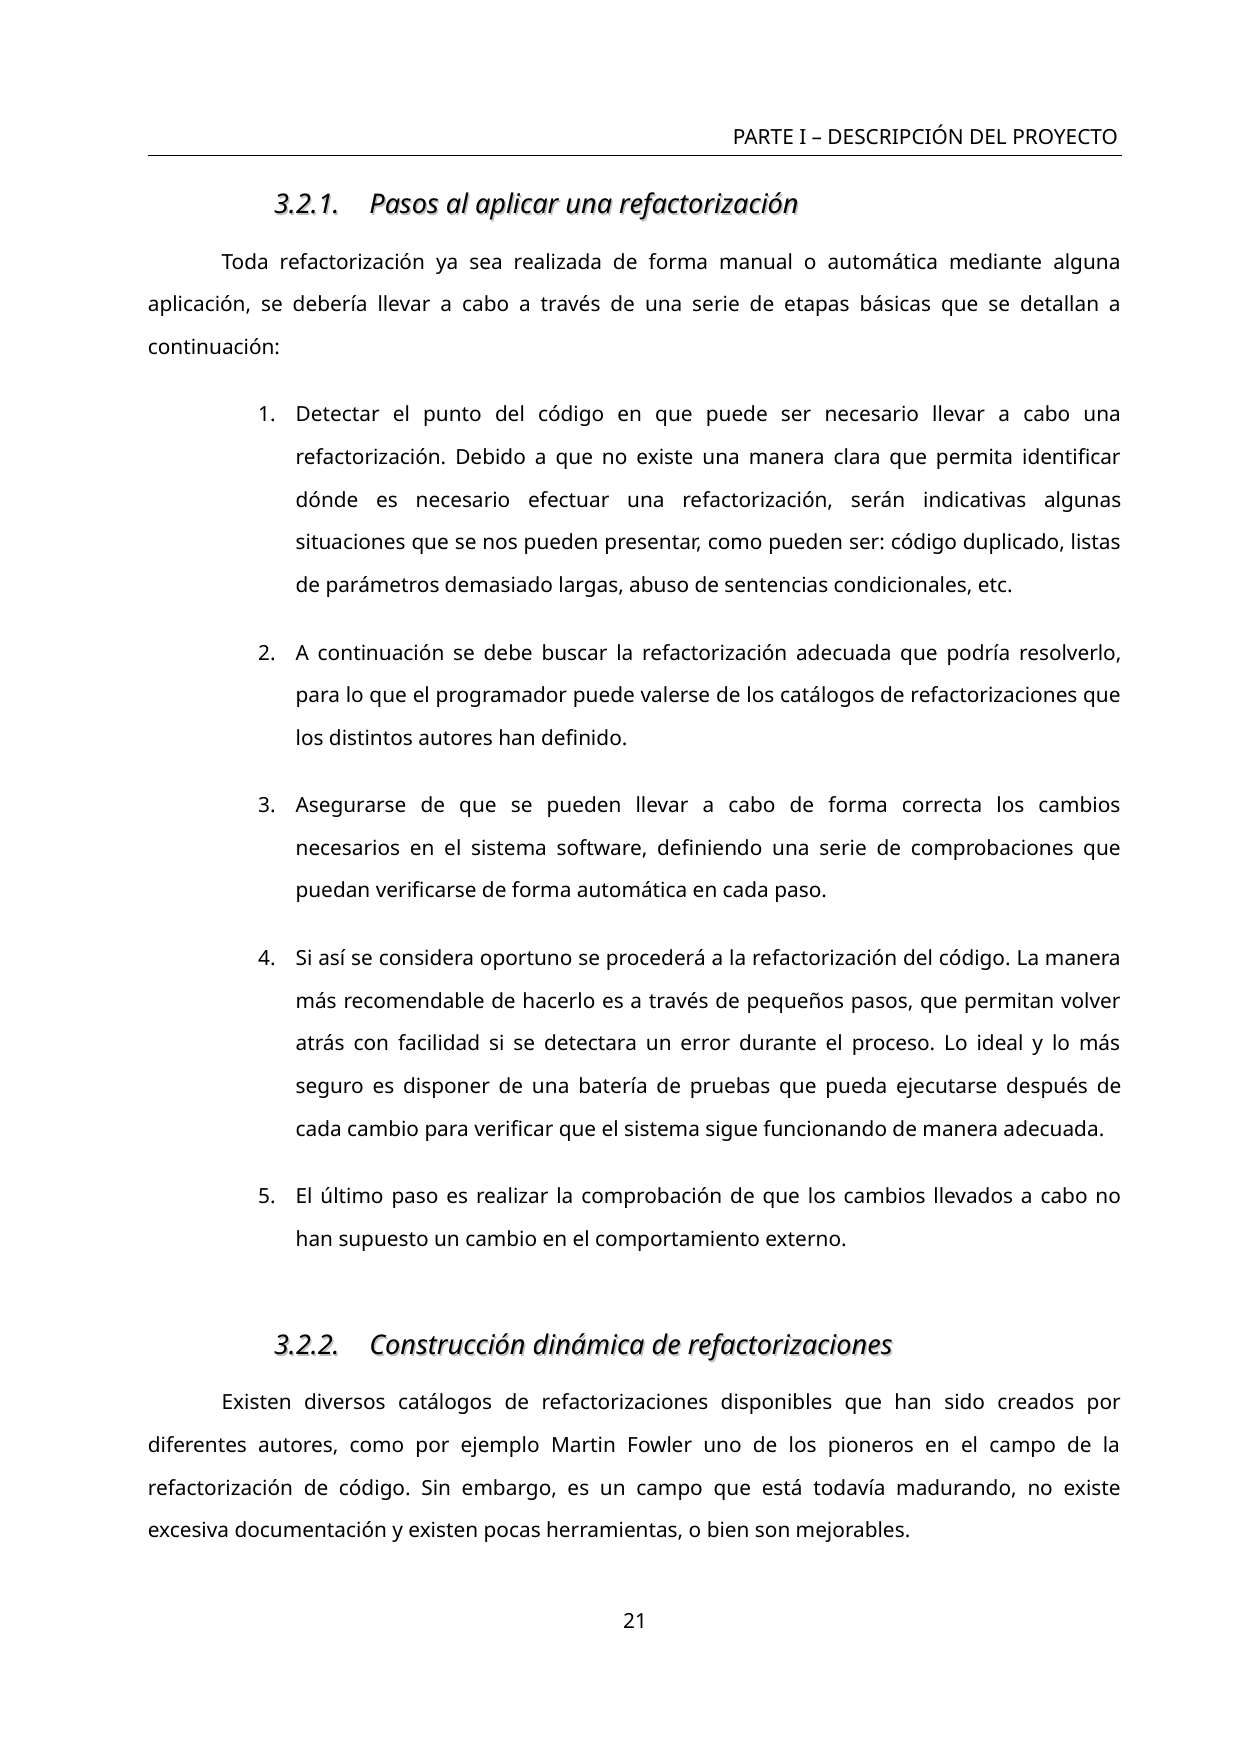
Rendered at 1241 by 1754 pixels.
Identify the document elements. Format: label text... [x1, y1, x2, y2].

list Si así se considera oportuno se procederá a la refactorización del código. La manera más recomendable de hacerlo es a través de pequeños pasos, que permitan volver atrás con facilidad si se detectara un error durante el proceso. Lo ideal y lo más seguro es disponer de una batería de pruebas que pueda ejecutarse después de cada cambio para verificar que el sistema sigue funcionando de manera adecuada. [258, 943, 1122, 1142]
text Toda refactorización ya sea realizada de forma manual o automática mediante alguna aplicación, se debería llevar a cabo a través de una serie de etapas básicas que se detallan a continuación: [148, 247, 1122, 360]
list Detectar el punto del código en que puede ser necesario llevar a cabo una refactorización. Debido a que no existe una manera clara que permita identificar dónde es necesario efectuar una refactorización, serán indicativas algunas situaciones que se nos pueden presentar, como pueden ser: código duplicado, listas de parámetros demasiado largas, abuso de sentencias condicionales, etc. [258, 399, 1122, 598]
text Existen diversos catálogos de refactorizaciones disponibles que han sido creados por diferentes autores, como por ejemplo Martin Fowler uno de los pioneros en el campo de la refactorización de código. Sin embargo, es un campo que está todavía madurando, no existe excesiva documentación y existen pocas herramientas, o bien son mejorables. [148, 1387, 1122, 1544]
subtitle Pasos al aplicar una refactorización [339, 185, 1122, 222]
list El último paso es realizar la comprobación de que los cambios llevados a cabo no han supuesto un cambio en el comportamiento externo. [258, 1181, 1122, 1252]
list A continuación se debe buscar la refactorización adecuada que podría resolverlo, para lo que el programador puede valerse de los catálogos de refactorizaciones que los distintos autores han definido. [258, 638, 1122, 751]
subtitle Construcción dinámica de refactorizaciones [339, 1326, 1122, 1362]
list Asegurarse de que se pueden llevar a cabo de forma correcta los cambios necesarios en el sistema software, definiendo una serie de comprobaciones que puedan verificarse de forma automática en cada paso. [258, 790, 1122, 904]
